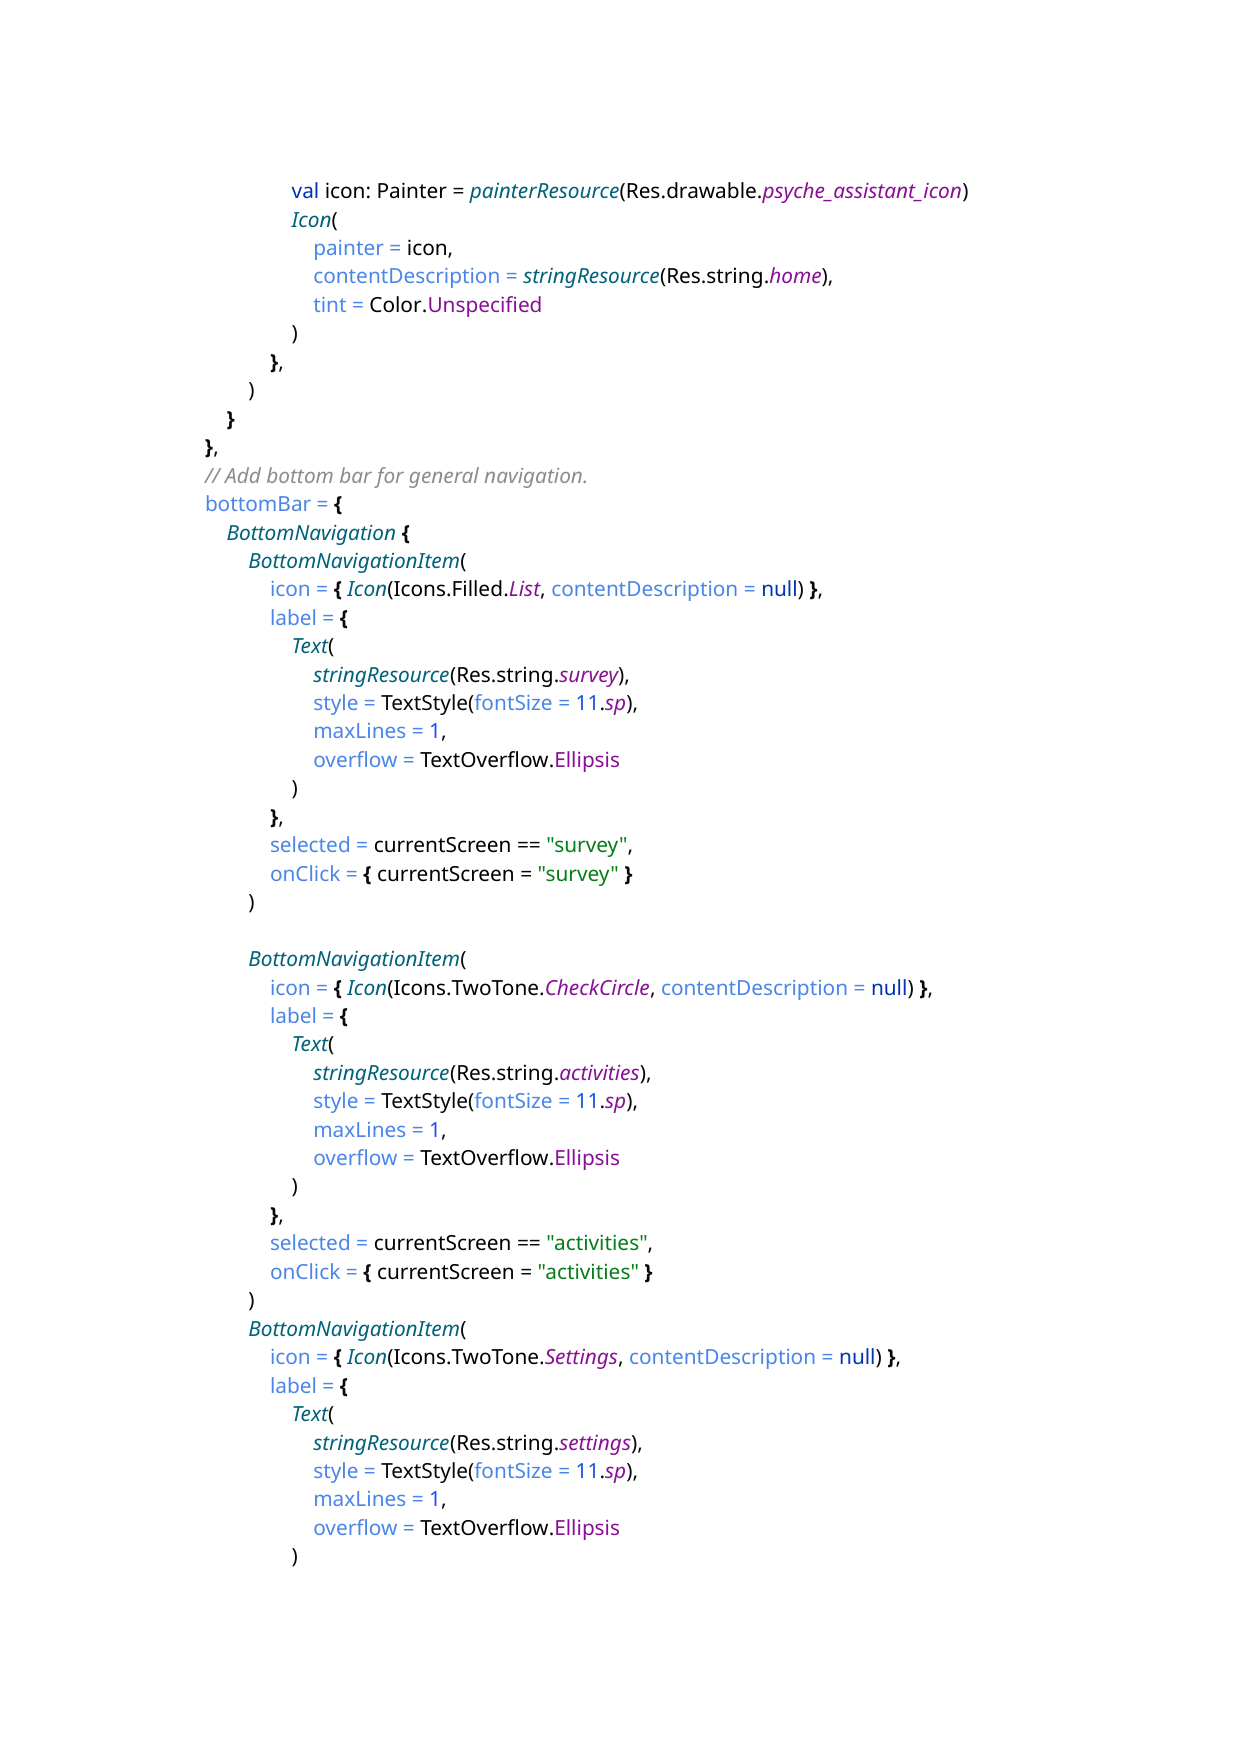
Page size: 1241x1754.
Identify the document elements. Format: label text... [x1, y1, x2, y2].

text val icon: Painter = painterResource(Res.drawable.psyche_assistant_icon) Icon( painter = icon, contentDescription = stringResource(Res.string.home), tint = Color.Unspecified ) }, ) } }, // Add bottom bar for general navigation. bottomBar = { BottomNavigation { BottomNavigationItem( icon = { Icon(Icons.Filled.List, contentDescription = null) }, label = { Text( stringResource(Res.string.survey), style = TextStyle(fontSize = 11.sp), maxLines = 1, overflow = TextOverflow.Ellipsis ) }, selected = currentScreen == "survey", onClick = { currentScreen = "survey" } ) BottomNavigationItem( icon = { Icon(Icons.TwoTone.CheckCircle, contentDescription = null) }, label = { Text( stringResource(Res.string.activities), style = TextStyle(fontSize = 11.sp), maxLines = 1, overflow = TextOverflow.Ellipsis ) }, selected = currentScreen == "activities", onClick = { currentScreen = "activities" } ) BottomNavigationItem( icon = { Icon(Icons.TwoTone.Settings, contentDescription = null) }, label = { Text( stringResource(Res.string.settings), style = TextStyle(fontSize = 11.sp), maxLines = 1, overflow = TextOverflow.Ellipsis ) [118, 176, 1122, 1570]
